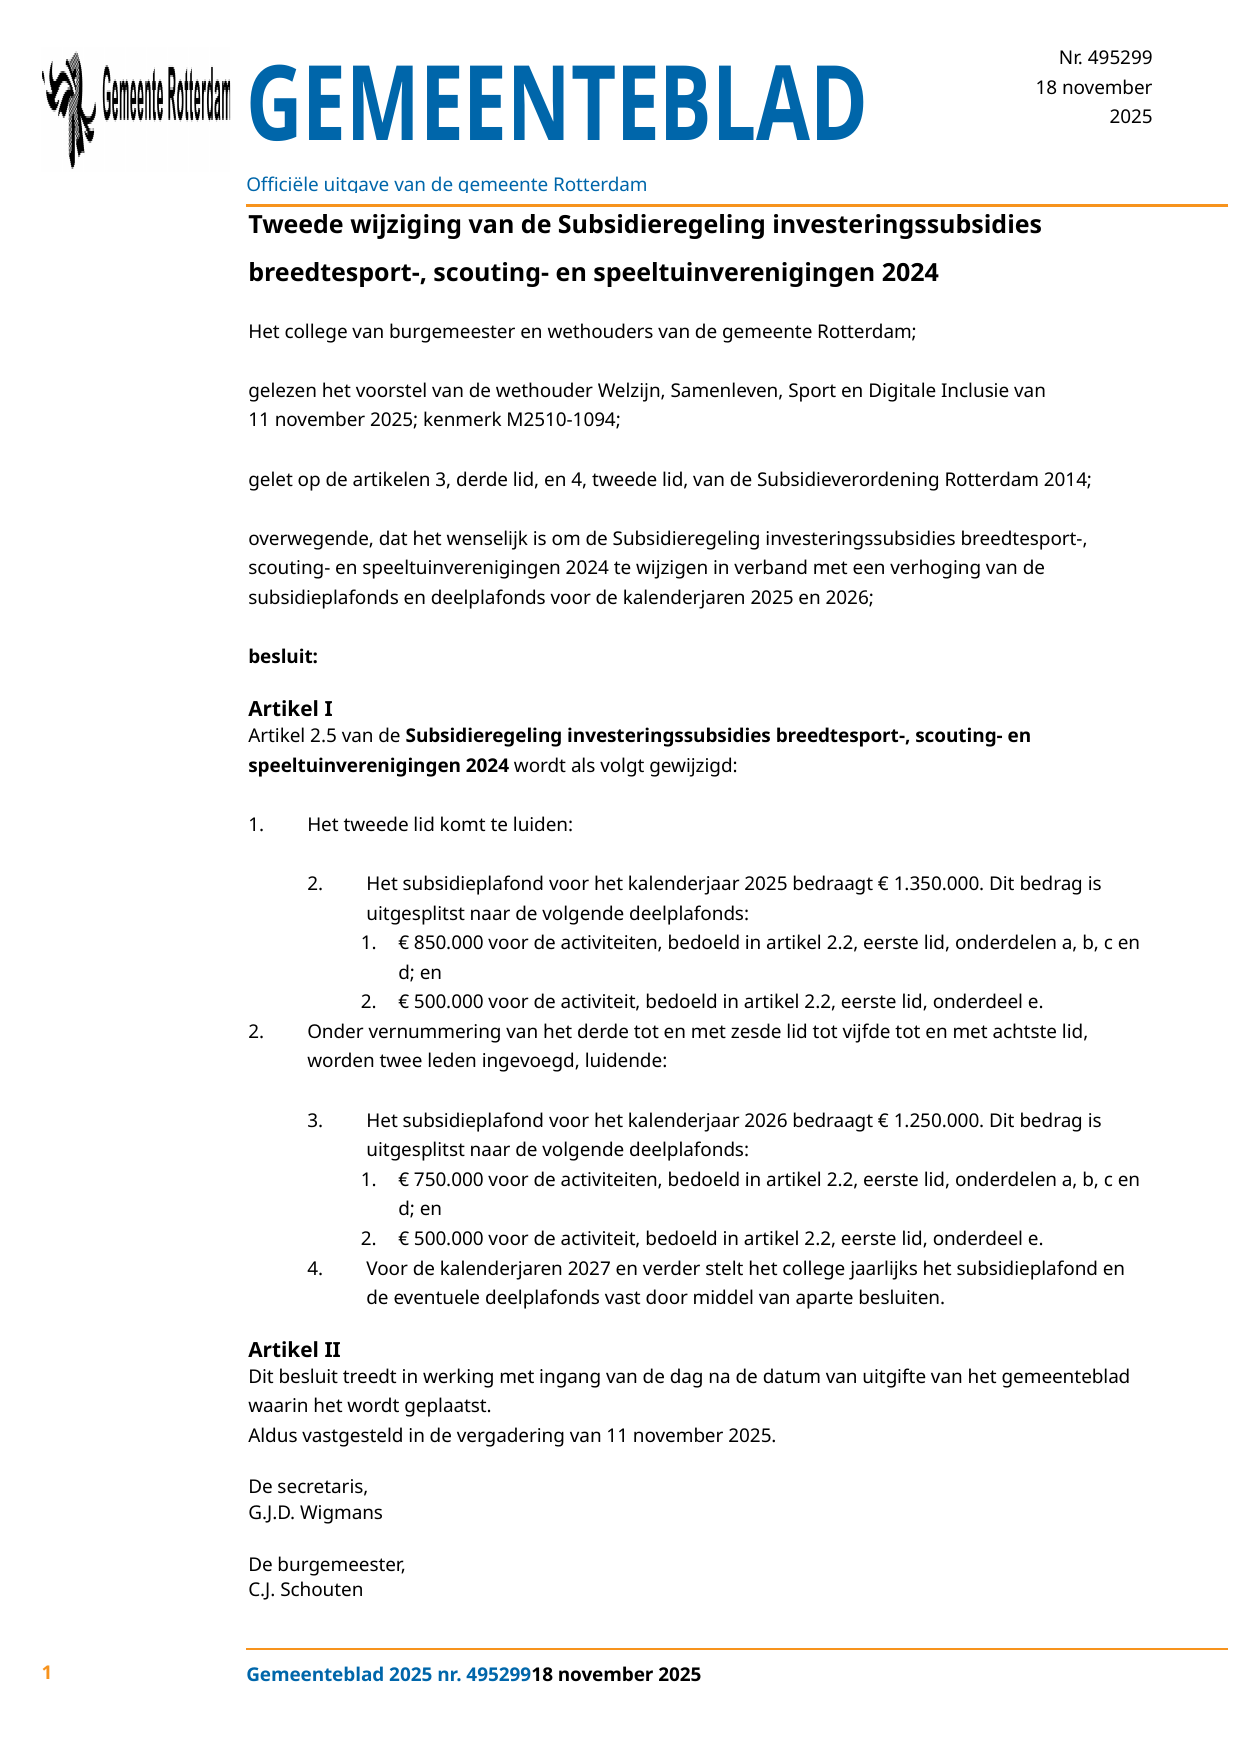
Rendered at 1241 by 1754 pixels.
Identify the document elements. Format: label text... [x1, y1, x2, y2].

list Het subsidieplafond voor het kalenderjaar 2025 bedraagt € 1.350.000. Dit bedrag is uitgesplitst naar de volgende deelplafonds: [307, 870, 1152, 925]
text Het college van burgemeester en wethouders van de gemeente Rotterdam; [248, 318, 1152, 344]
text Artikel II [248, 1335, 1152, 1363]
text C.J. Schouten [248, 1577, 1152, 1602]
list Voor de kalenderjaren 2027 en verder stelt het college jaarlijks het subsidieplafond en de eventuele deelplafonds vast door middel van aparte besluiten. [307, 1255, 1152, 1310]
text De burgemeester, [248, 1551, 1152, 1577]
list € 500.000 voor de activiteit, bedoeld in artikel 2.2, eerste lid, onderdeel e. [361, 988, 1152, 1014]
text Dit besluit treedt in werking met ingang van de dag na de datum van uitgifte van het gemeenteblad waarin het wordt geplaatst. [248, 1363, 1152, 1418]
text Aldus vastgesteld in de vergadering van 11 november 2025. [248, 1422, 1152, 1448]
list € 750.000 voor de activiteiten, bedoeld in artikel 2.2, eerste lid, onderdelen a, b, c en d; en [361, 1166, 1152, 1221]
text Artikel I [248, 694, 1152, 722]
list Onder vernummering van het derde tot en met zesde lid tot vijfde tot en met achtste lid, worden twee leden ingevoegd, luidende: [248, 1018, 1152, 1073]
picture [41, 47, 231, 172]
text De secretaris, [248, 1474, 1152, 1499]
text gelet op de artikelen 3, derde lid, en 4, tweede lid, van de Subsidieverordening Rotterdam 2014; [248, 466, 1152, 492]
text Artikel 2.5 van de Subsidieregeling investeringssubsidies breedtesport-, scouting- en speeltuinverenigingen 2024 wordt als volgt gewijzigd: [248, 722, 1152, 777]
list Het subsidieplafond voor het kalenderjaar 2026 bedraagt € 1.250.000. Dit bedrag is uitgesplitst naar de volgende deelplafonds: [307, 1107, 1152, 1162]
list € 500.000 voor de activiteit, bedoeld in artikel 2.2, eerste lid, onderdeel e. [361, 1225, 1152, 1251]
list Het tweede lid komt te luiden: [248, 811, 1152, 837]
list € 850.000 voor de activiteiten, bedoeld in artikel 2.2, eerste lid, onderdelen a, b, c en d; en [361, 929, 1152, 984]
text G.J.D. Wigmans [248, 1499, 1152, 1525]
text besluit: [248, 643, 1152, 669]
text gelezen het voorstel van de wethouder Welzijn, Samenleven, Sport en Digitale Inclusie van [248, 377, 1152, 403]
text 11 november 2025; kenmerk M2510-1094; [248, 407, 1152, 432]
text Tweede wijziging van de Subsidieregeling investeringssubsidies breedtesport-, scouting- en speeltuinverenigingen 2024 [248, 207, 1152, 288]
text overwegende, dat het wenselijk is om de Subsidieregeling investeringssubsidies breedtesport-, scouting- en speeltuinverenigingen 2024 te wijzigen in verband met een verhoging van de subsidieplafonds en deelplafonds voor de kalenderjaren 2025 en 2026; [248, 525, 1152, 610]
